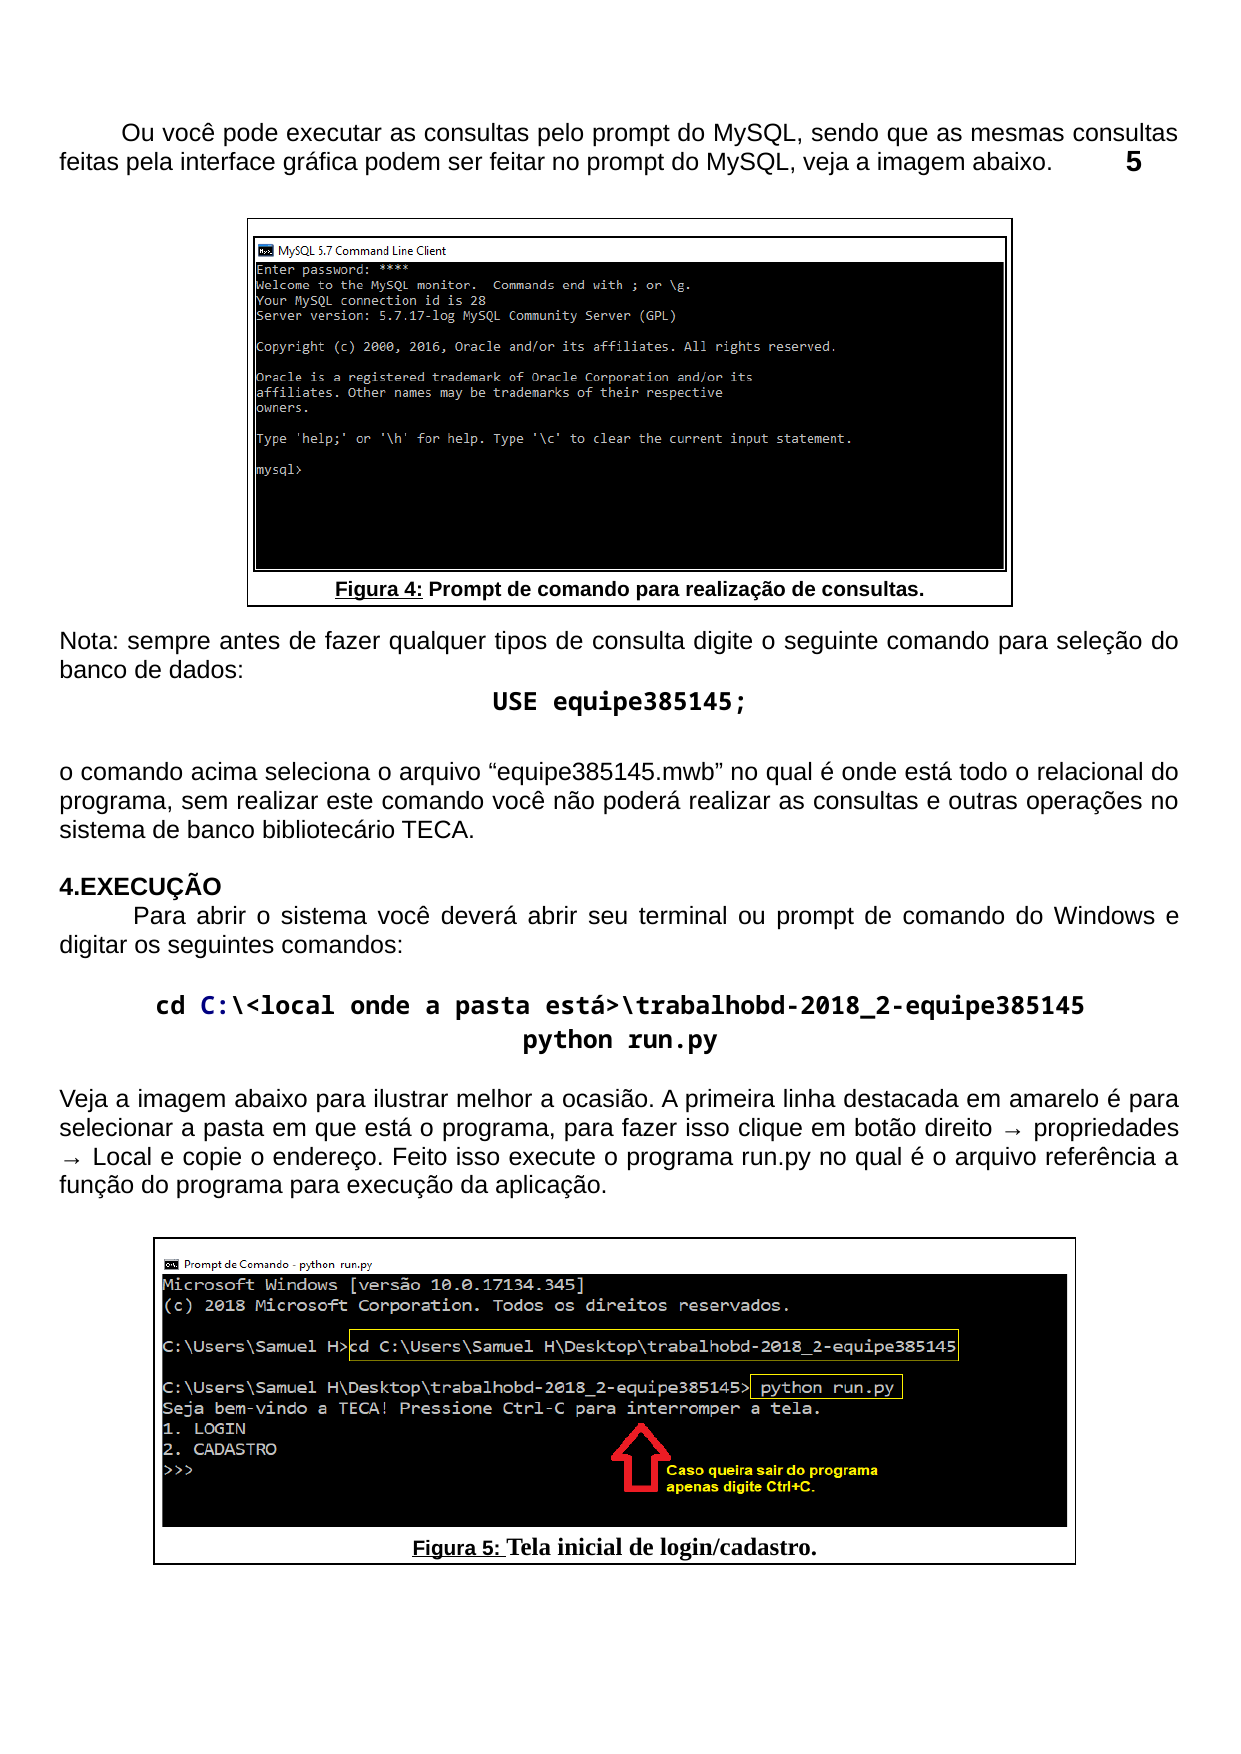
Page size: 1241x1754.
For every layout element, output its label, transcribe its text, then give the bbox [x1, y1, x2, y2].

text Figura 4: Prompt de comando para realização de consultas. [253, 572, 1007, 601]
text Veja a imagem abaixo para ilustrar melhor a ocasião. A primeira linha destacada em amarelo é para selecionar a pasta em que está o programa, para fazer isso clique em botão direito → propriedades → Local e copie o endereço. Feito isso execute o programa run.py no qual é o arquivo referência a função do programa para execução da aplicação. [59, 1084, 1181, 1199]
text 4.EXECUÇÃO [59, 872, 1181, 901]
text o comando acima seleciona o arquivo “equipe385145.mwb” no qual é onde está todo o relacional do programa, sem realizar este comando você não poderá realizar as consultas e outras operações no sistema de banco bibliotecário TECA. [59, 757, 1181, 843]
text Para abrir o sistema você deverá abrir seu terminal ou prompt de comando do Windows e digitar os seguintes comandos: [59, 901, 1181, 958]
picture [256, 239, 1004, 569]
text Nota: sempre antes de fazer qualquer tipos de consulta digite o seguinte comando para seleção do banco de dados: [59, 626, 1181, 683]
text Figura 5: Tela inicial de login/cadastro. [158, 1527, 1072, 1560]
text cd C:\<local onde a pasta está>\trabalhobd-2018_2-equipe385145 [118, 987, 1122, 1021]
text python run.py [118, 1021, 1122, 1055]
text Ou você pode executar as consultas pelo prompt do MySQL, sendo que as mesmas consultas feitas pela interface gráfica podem ser feitar no prompt do MySQL, veja a imagem abaixo. [59, 118, 1181, 176]
picture [162, 1254, 1068, 1527]
text USE equipe385145; [59, 683, 1181, 718]
